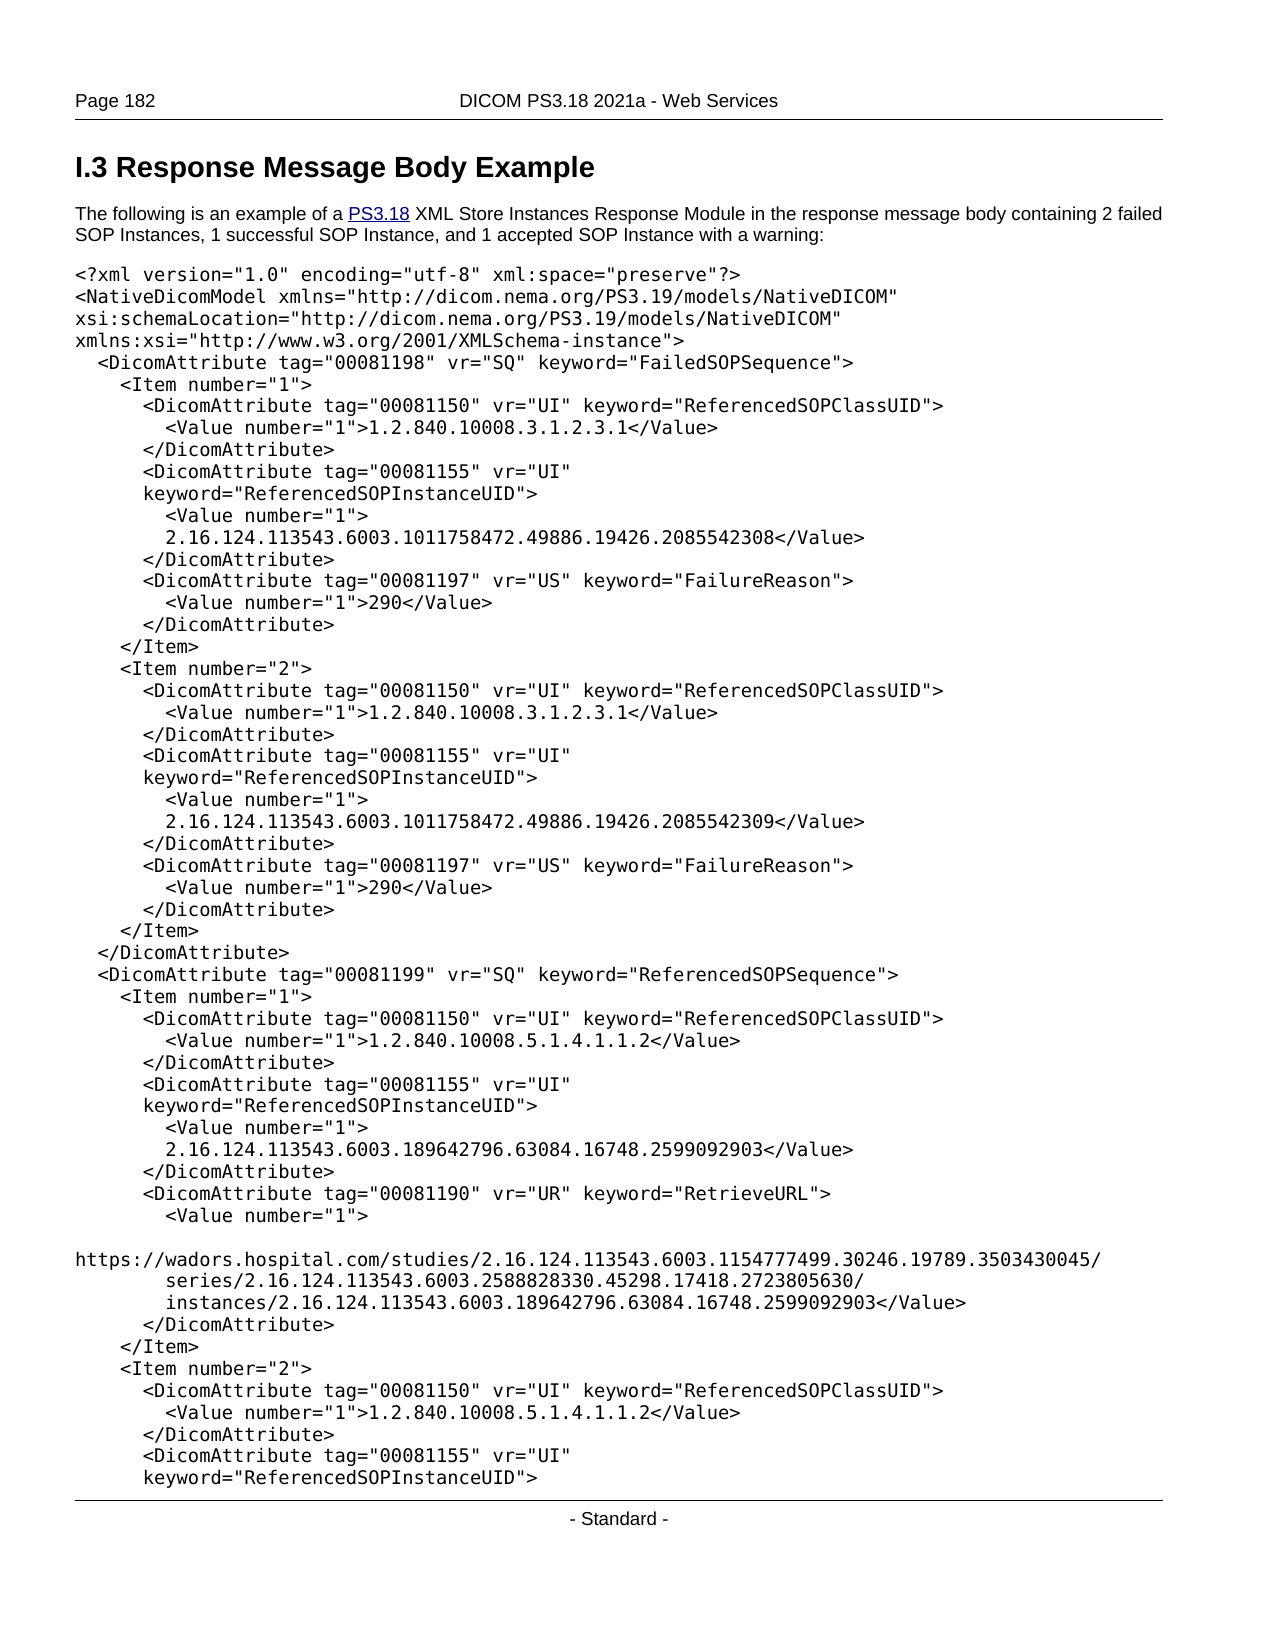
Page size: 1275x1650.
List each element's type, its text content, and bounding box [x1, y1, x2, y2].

text <?xml version="1.0" encoding="utf-8" xml:space="preserve"?> <NativeDicomModel xmlns="http://dicom.nema.org/PS3.19/models/NativeDICOM" xsi:schemaLocation="http://dicom.nema.org/PS3.19/models/NativeDICOM" xmlns:xsi="http://www.w3.org/2001/XMLSchema-instance"> <DicomAttribute tag="00081198" vr="SQ" keyword="FailedSOPSequence"> <Item number="1"> <DicomAttribute tag="00081150" vr="UI" keyword="ReferencedSOPClassUID"> <Value number="1">1.2.840.10008.3.1.2.3.1</Value> </DicomAttribute> <DicomAttribute tag="00081155" vr="UI" keyword="ReferencedSOPInstanceUID"> <Value number="1"> 2.16.124.113543.6003.1011758472.49886.19426.2085542308</Value> </DicomAttribute> <DicomAttribute tag="00081197" vr="US" keyword="FailureReason"> <Value number="1">290</Value> </DicomAttribute> </Item> <Item number="2"> <DicomAttribute tag="00081150" vr="UI" keyword="ReferencedSOPClassUID"> <Value number="1">1.2.840.10008.3.1.2.3.1</Value> </DicomAttribute> <DicomAttribute tag="00081155" vr="UI" keyword="ReferencedSOPInstanceUID"> <Value number="1"> 2.16.124.113543.6003.1011758472.49886.19426.2085542309</Value> </DicomAttribute> <DicomAttribute tag="00081197" vr="US" keyword="FailureReason"> <Value number="1">290</Value> </DicomAttribute> </Item> </DicomAttribute> <DicomAttribute tag="00081199" vr="SQ" keyword="ReferencedSOPSequence"> <Item number="1"> <DicomAttribute tag="00081150" vr="UI" keyword="ReferencedSOPClassUID"> <Value number="1">1.2.840.10008.5.1.4.1.1.2</Value> </DicomAttribute> <DicomAttribute tag="00081155" vr="UI" keyword="ReferencedSOPInstanceUID"> <Value number="1"> 2.16.124.113543.6003.189642796.63084.16748.2599092903</Value> </DicomAttribute> <DicomAttribute tag="00081190" vr="UR" keyword="RetrieveURL"> <Value number="1"> https://wadors.hospital.com/studies/2.16.124.113543.6003.1154777499.30246.19789.3503430045/ series/2.16.124.113543.6003.2588828330.45298.17418.2723805630/ instances/2.16.124.113543.6003.189642796.63084.16748.2599092903</Value> </DicomAttribute> </Item> <Item number="2"> <DicomAttribute tag="00081150" vr="UI" keyword="ReferencedSOPClassUID"> <Value number="1">1.2.840.10008.5.1.4.1.1.2</Value> </DicomAttribute> <DicomAttribute tag="00081155" vr="UI" keyword="ReferencedSOPInstanceUID"> [75, 264, 1162, 1489]
text I.3 Response Message Body Example [75, 150, 1162, 183]
text The following is an example of a PS3.18 XML Store Instances Response Module in the response message body containing 2 failed SOP Instances, 1 successful SOP Instance, and 1 accepted SOP Instance with a warning: [75, 202, 1162, 245]
